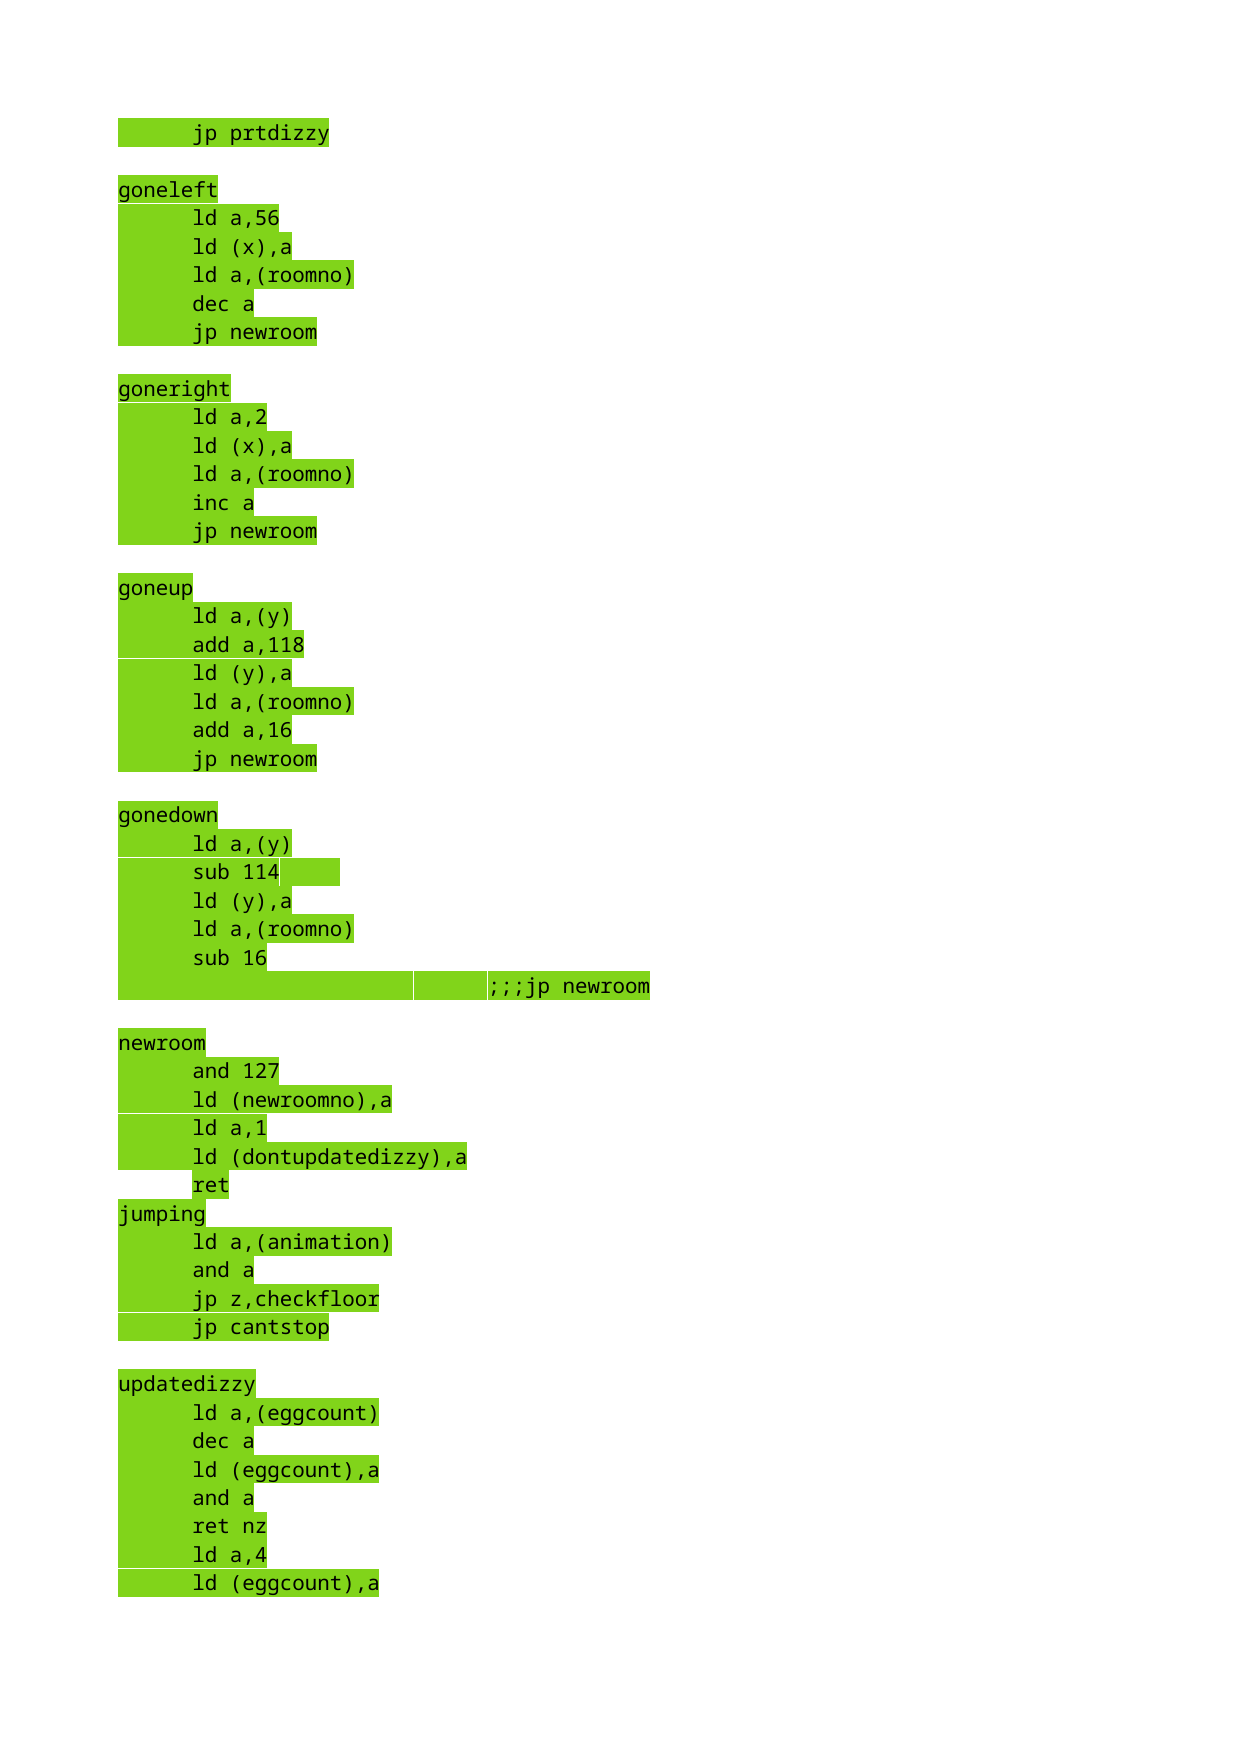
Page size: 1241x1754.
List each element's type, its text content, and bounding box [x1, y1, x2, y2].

text ld a,56 [118, 203, 1122, 232]
text ld a,(animation) [118, 1227, 1122, 1256]
text ;;;jp newroom [118, 971, 1122, 1000]
text add a,118 [118, 630, 1122, 658]
text and a [118, 1483, 1122, 1512]
text ld (newroomno),a [118, 1085, 1122, 1113]
text goneleft [118, 175, 1122, 203]
text ld (y),a [118, 886, 1122, 914]
text ld (eggcount),a [118, 1455, 1122, 1483]
text jp prtdizzy [118, 118, 1122, 147]
text jp z,checkfloor [118, 1284, 1122, 1312]
text sub 114 [118, 857, 1122, 886]
text updatedizzy [118, 1369, 1122, 1398]
text gonedown [118, 801, 1122, 829]
text sub 16 [118, 943, 1122, 971]
text ld a,(roomno) [118, 914, 1122, 943]
text jp cantstop [118, 1312, 1122, 1341]
text newroom [118, 1028, 1122, 1057]
text inc a [118, 488, 1122, 516]
text add a,16 [118, 715, 1122, 744]
text ld (y),a [118, 658, 1122, 687]
text ld a,(roomno) [118, 260, 1122, 289]
text jp newroom [118, 516, 1122, 545]
text ld a,(eggcount) [118, 1398, 1122, 1426]
text ld a,(roomno) [118, 459, 1122, 488]
text ld (dontupdatedizzy),a [118, 1142, 1122, 1170]
text jp newroom [118, 744, 1122, 772]
text jp newroom [118, 317, 1122, 346]
text goneup [118, 573, 1122, 602]
text jumping [118, 1199, 1122, 1227]
text ld a,4 [118, 1540, 1122, 1568]
text ld (x),a [118, 431, 1122, 459]
text ld a,2 [118, 402, 1122, 431]
text and a [118, 1256, 1122, 1284]
text ld (x),a [118, 232, 1122, 260]
text ld a,(y) [118, 829, 1122, 857]
text goneright [118, 374, 1122, 402]
text ld (eggcount),a [118, 1568, 1122, 1597]
text and 127 [118, 1057, 1122, 1085]
text dec a [118, 289, 1122, 317]
text ld a,(y) [118, 602, 1122, 630]
text dec a [118, 1426, 1122, 1455]
text ld a,1 [118, 1113, 1122, 1142]
text ret nz [118, 1512, 1122, 1540]
text ret [118, 1170, 1122, 1199]
text ld a,(roomno) [118, 687, 1122, 715]
